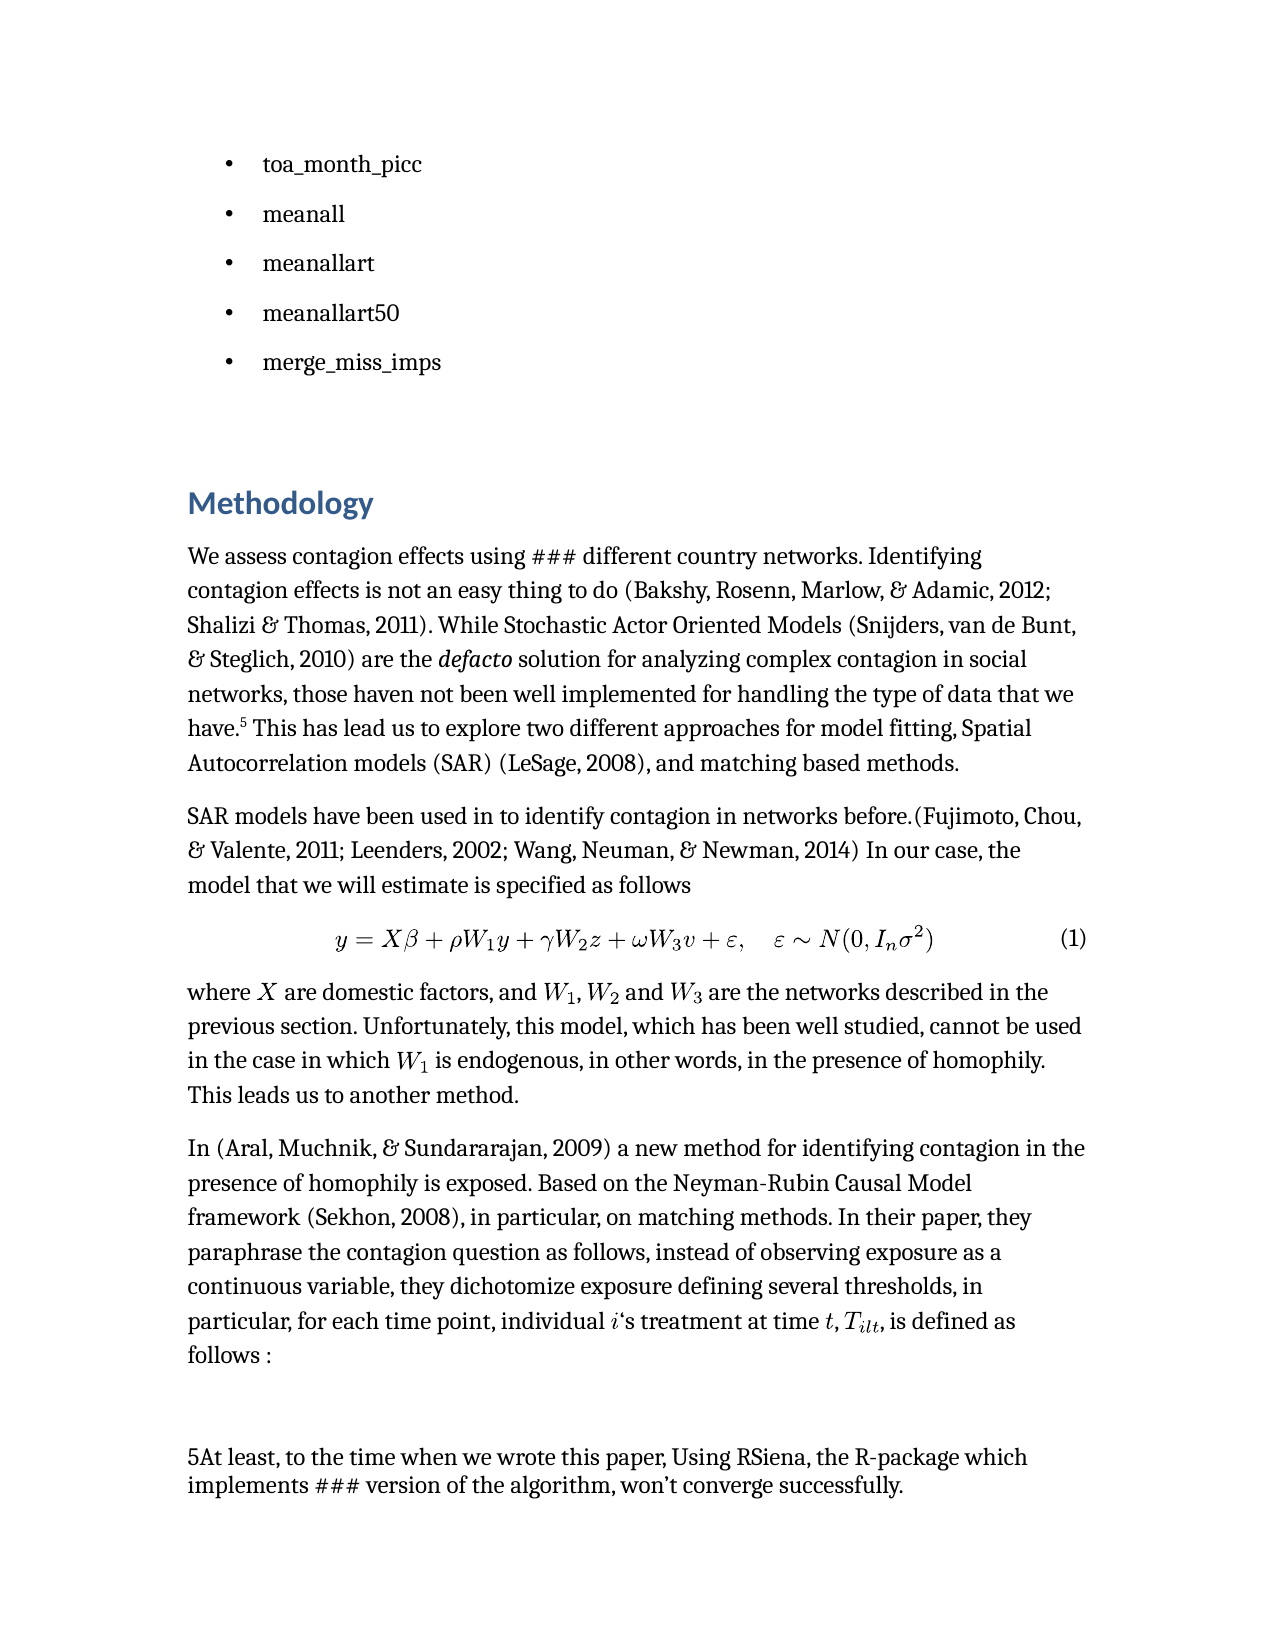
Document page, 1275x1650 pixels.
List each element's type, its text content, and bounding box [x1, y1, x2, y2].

text SAR models have been used in to identify contagion in networks before.(Fujimoto, Chou, & Valente, 2011; Leenders, 2002; Wang, Neuman, & Newman, 2014) In our case, the model that we will estimate is specified as follows [187, 802, 1087, 900]
text [187, 924, 918, 953]
text At least, to the time when we wrote this paper, Using RSiena, the R-package which implements ### version of the algorithm, won’t converge successfully. [187, 1442, 1087, 1500]
text We assess contagion effects using ### different country networks. Identifying contagion effects is not an easy thing to do (Bakshy, Rosenn, Marlow, & Adamic, 2012; Shalizi & Thomas, 2011). While Stochastic Actor Oriented Models (Snijders, van de Bunt, & Steglich, 2010) are the defacto solution for analyzing complex contagion in social networks, those haven not been well implemented for handling the type of data that we have. This has lead us to explore two different approaches for model fitting, Spatial Autocorrelation models (SAR) (LeSage, 2008), and matching based methods. [187, 542, 1087, 777]
list meanall [225, 199, 1087, 228]
list merge_miss_imps [225, 348, 1087, 377]
text In (Aral, Muchnik, & Sundararajan, 2009) a new method for identifying contagion in the presence of homophily is exposed. Based on the Neyman-Rubin Causal Model framework (Sekhon, 2008), in particular, on matching methods. In their paper, they paraphrase the contagion question as follows, instead of observing exposure as a continuous variable, they dichotomize exposure defining several thresholds, in particular, for each time point, individual ‘s treatment at time , , is defined as follows : [187, 1134, 1087, 1370]
subtitle Methodology [187, 482, 1087, 523]
text (1) [919, 924, 1087, 953]
list toa_month_picc [225, 150, 1087, 179]
text where are domestic factors, and , and are the networks described in the previous section. Unfortunately, this model, which has been well studied, cannot be used in the case in which is endogenous, in other words, in the presence of homophily. This leads us to another method. [187, 977, 1087, 1110]
list meanallart [225, 249, 1087, 278]
list meanallart50 [225, 299, 1087, 327]
